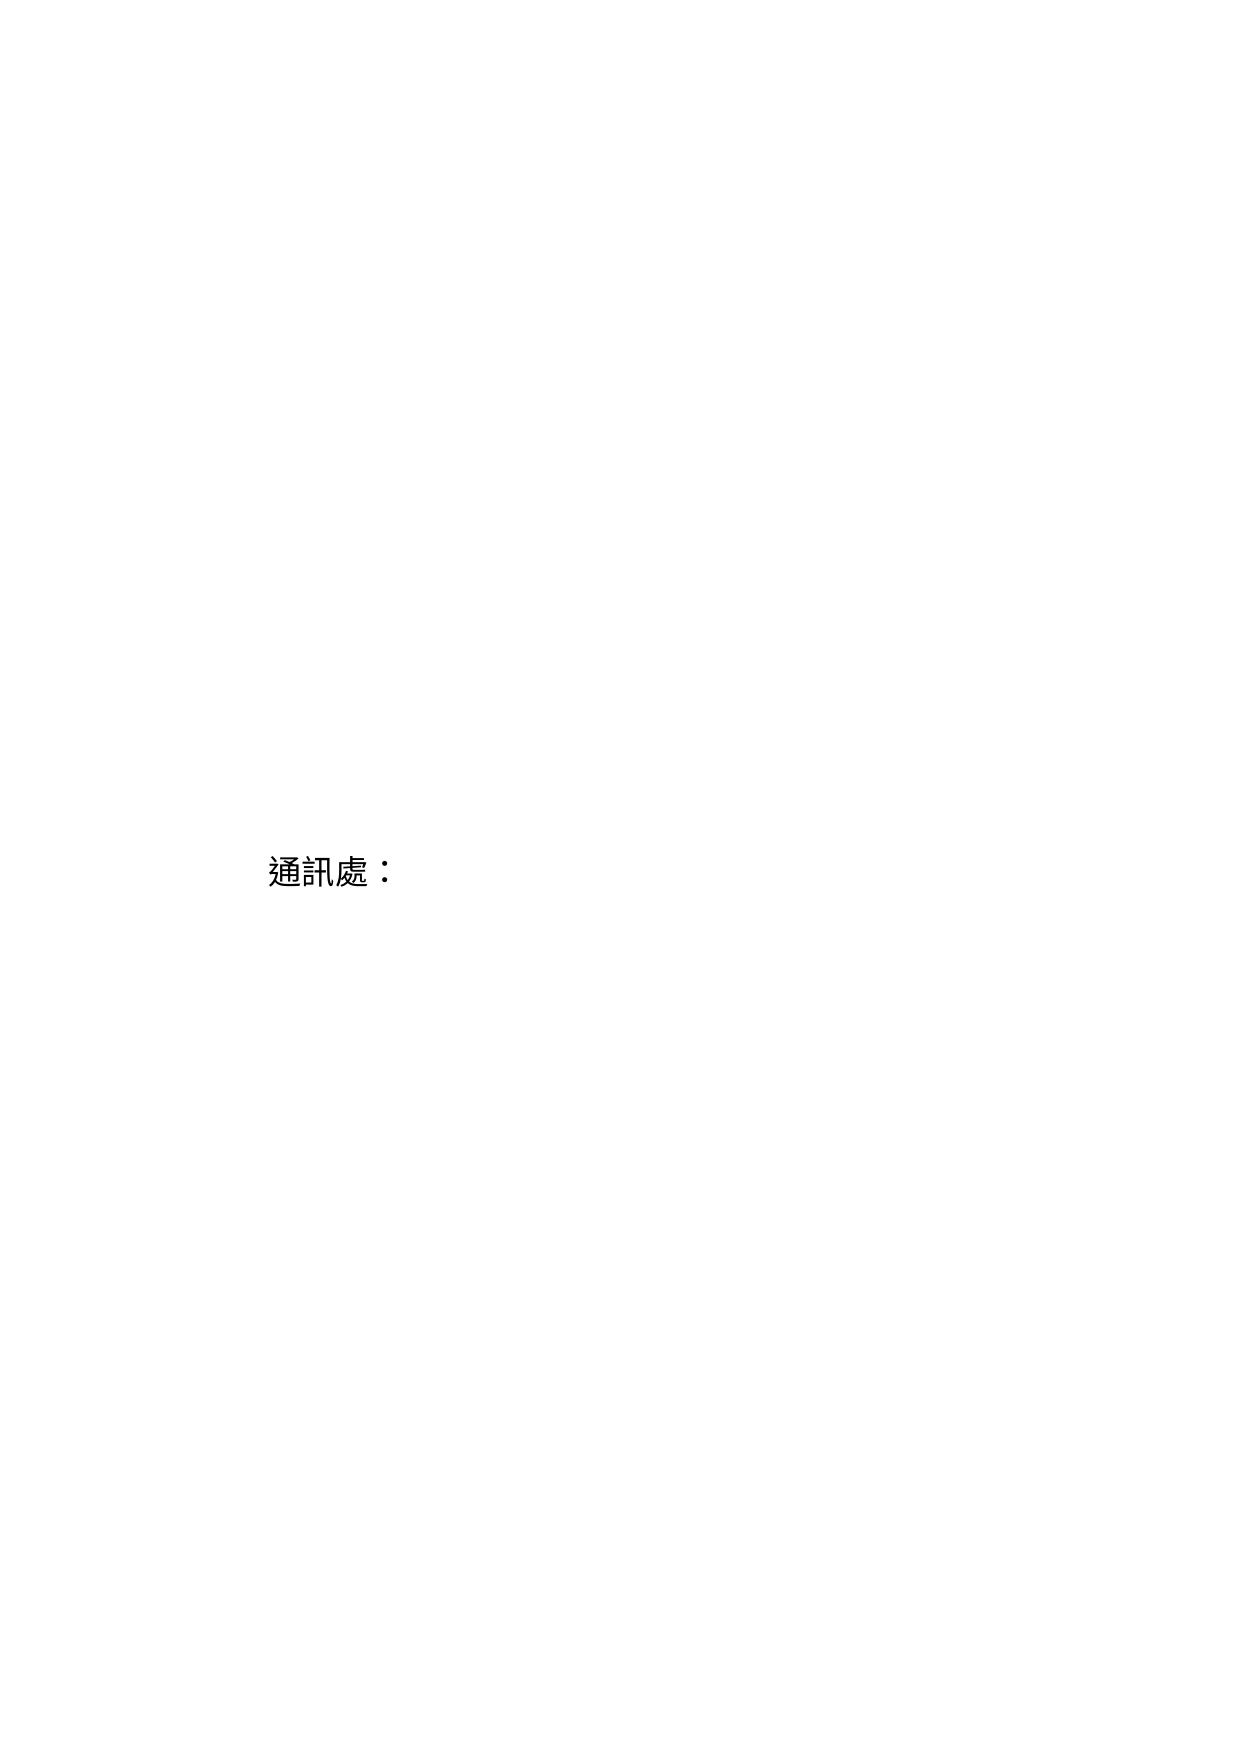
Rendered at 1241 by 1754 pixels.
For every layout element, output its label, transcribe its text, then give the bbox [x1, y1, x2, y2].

text 通訊處： [118, 828, 1122, 891]
